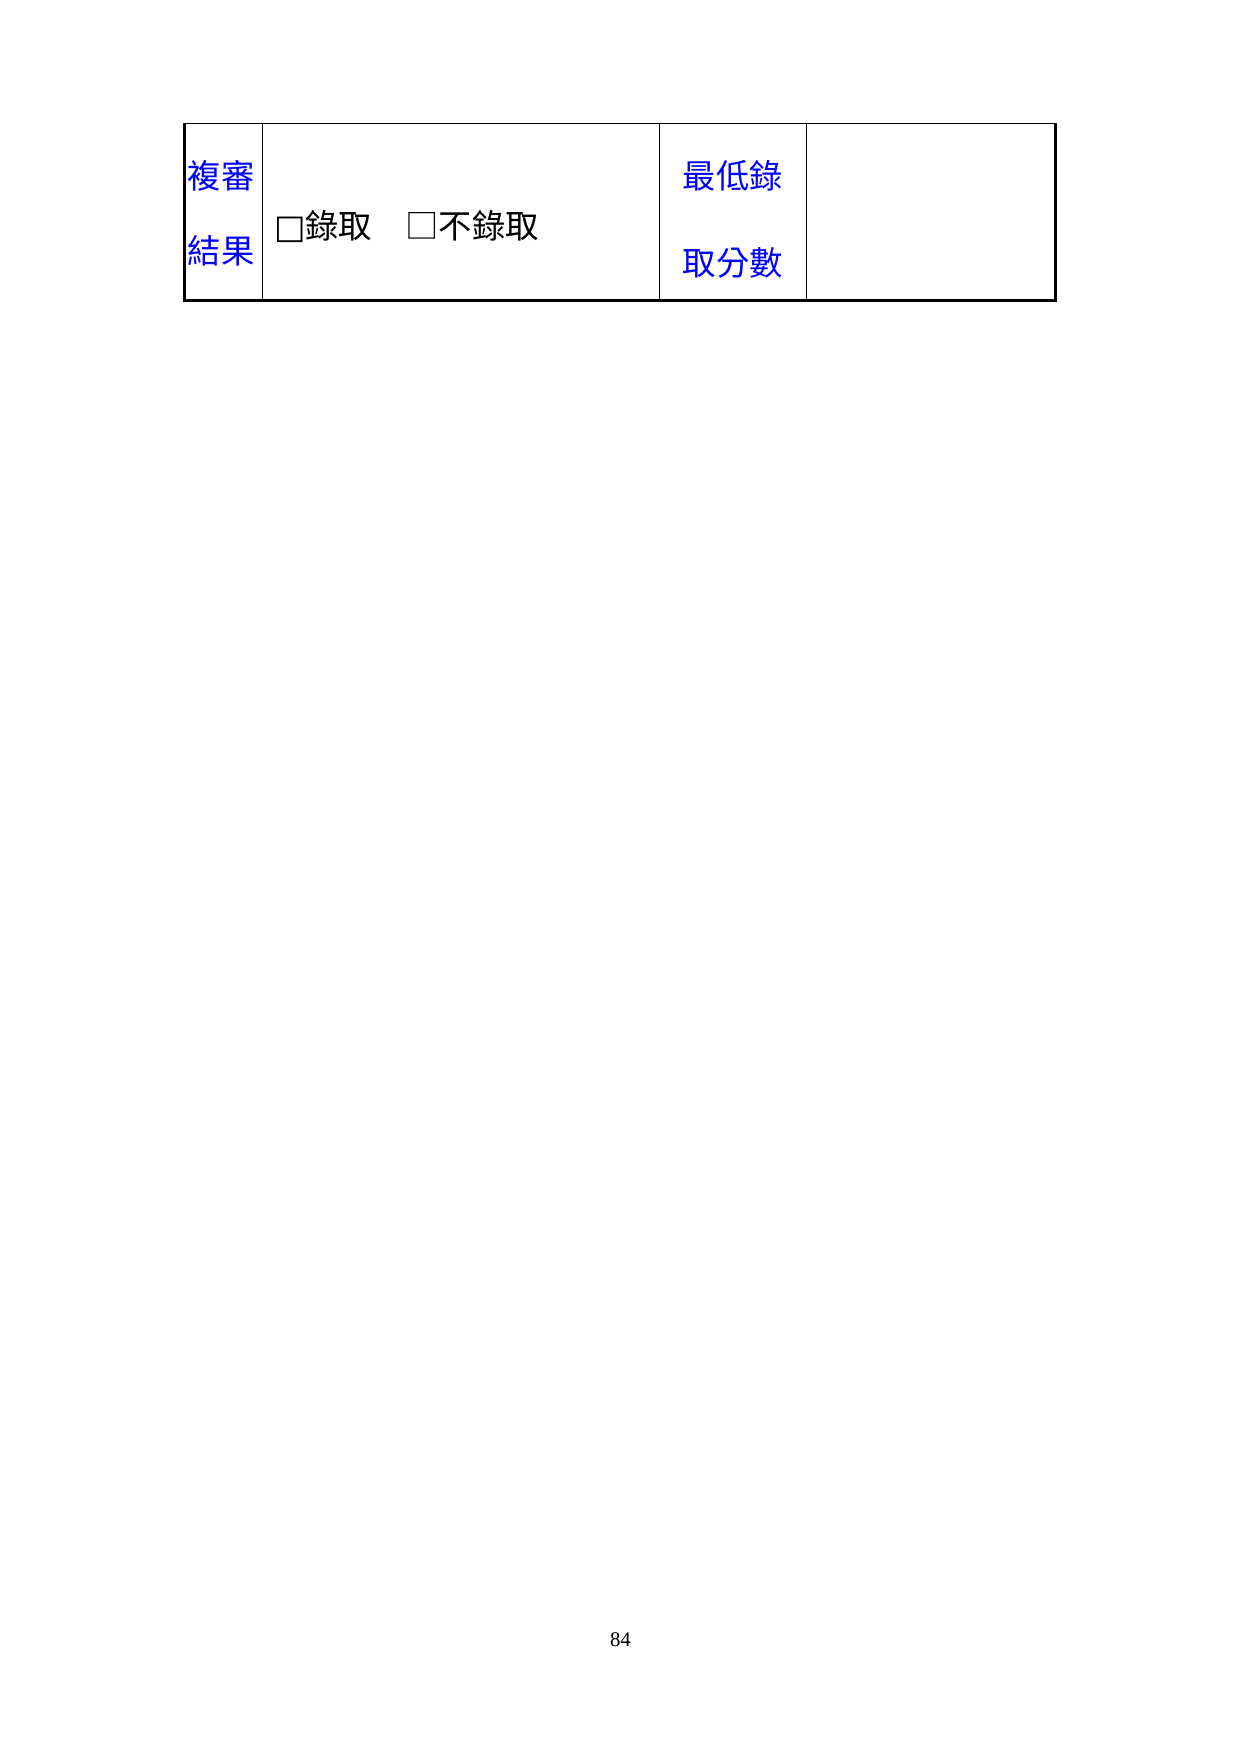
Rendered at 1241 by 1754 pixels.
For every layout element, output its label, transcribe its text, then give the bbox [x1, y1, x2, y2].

table_cell □錄取 □不錄取 [263, 124, 659, 299]
table_cell 複審結果 [186, 124, 262, 299]
table_cell [807, 124, 1054, 299]
table_cell 最低錄 取分數 [660, 124, 806, 299]
